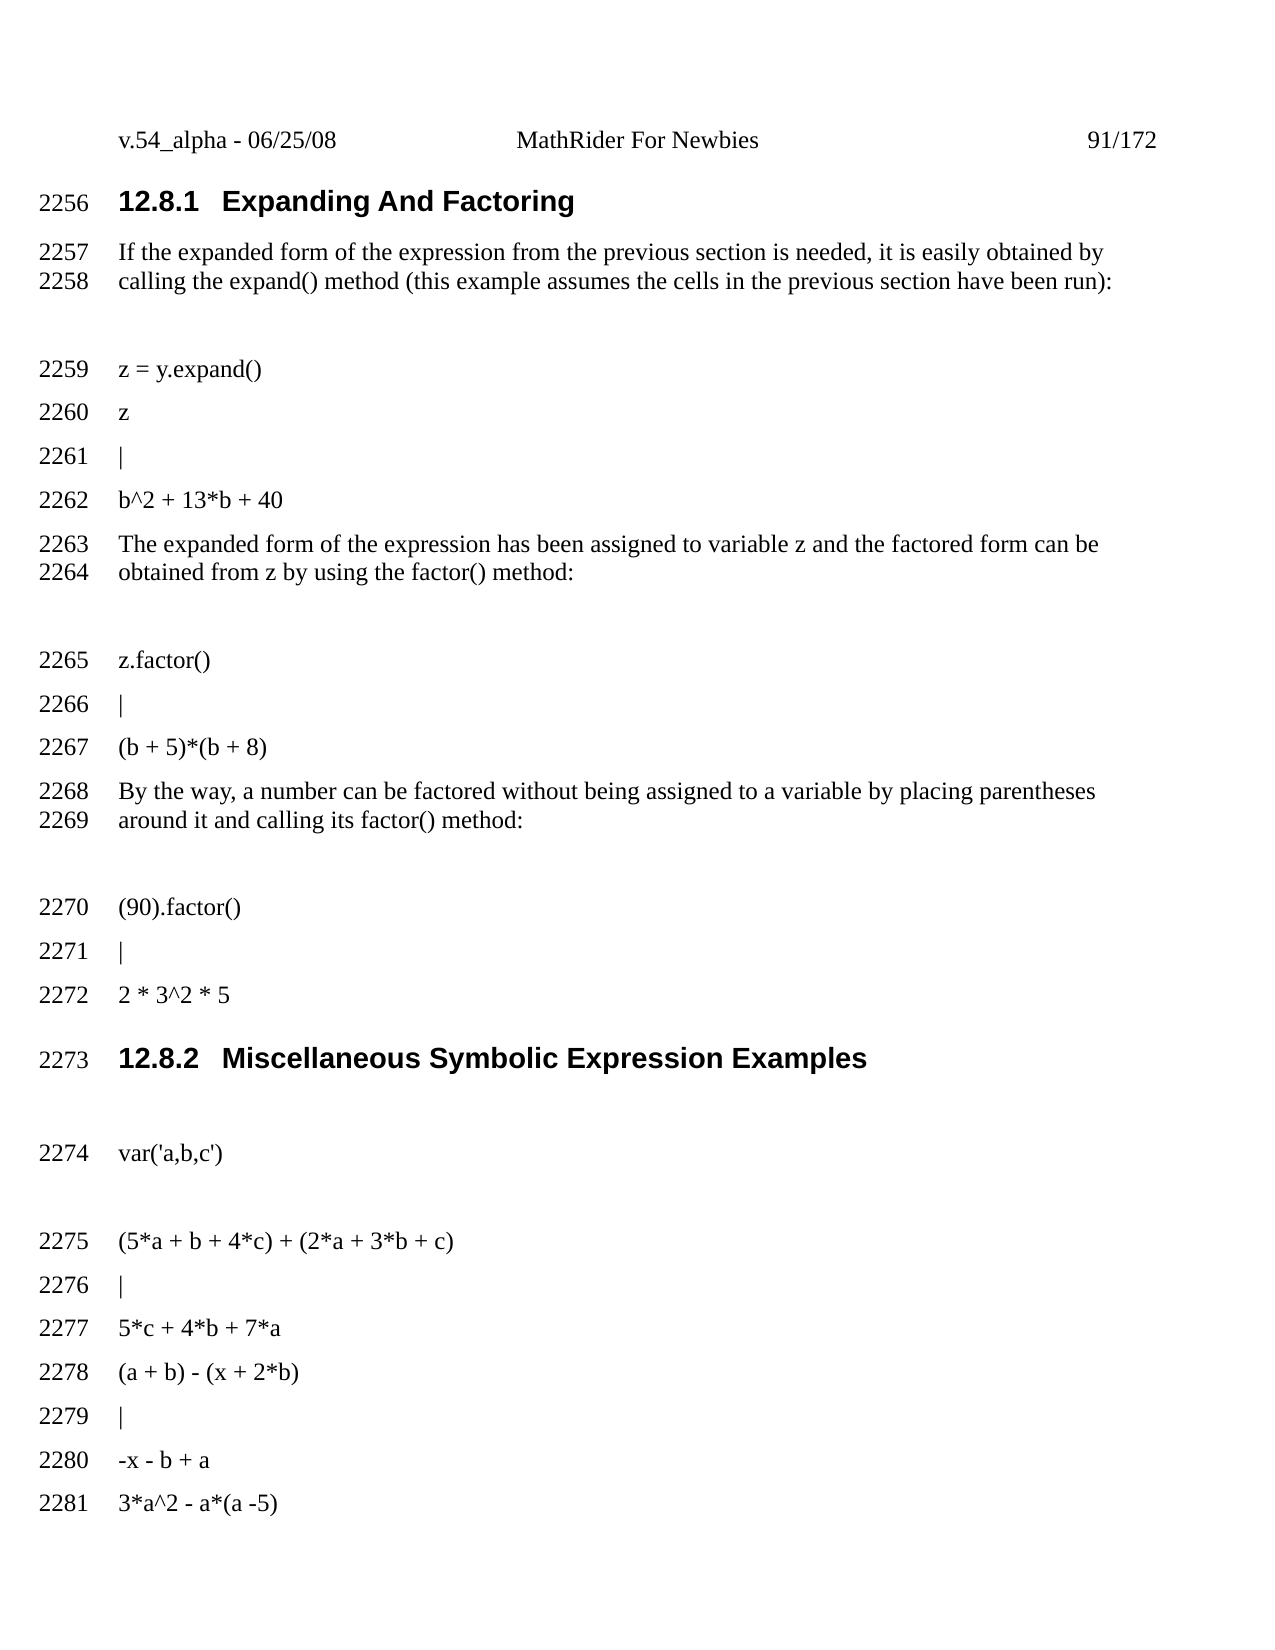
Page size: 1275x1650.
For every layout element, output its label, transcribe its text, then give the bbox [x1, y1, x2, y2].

text (5*a + b + 4*c) + (2*a + 3*b + c) [118, 1226, 1157, 1255]
text (b + 5)*(b + 8) [118, 732, 1157, 761]
text 2 * 3^2 * 5 [118, 980, 1157, 1009]
text The expanded form of the expression has been assigned to variable z and the factored form can be obtained from z by using the factor() method: [118, 529, 1157, 586]
text z [118, 397, 1157, 426]
text | [118, 1401, 1157, 1430]
text By the way, a number can be factored without being assigned to a variable by placing parentheses around it and calling its factor() method: [118, 776, 1157, 834]
text If the expanded form of the expression from the previous section is needed, it is easily obtained by calling the expand() method (this example assumes the cells in the previous section have been run): [118, 237, 1157, 295]
text z.factor() [118, 645, 1157, 674]
text var('a,b,c') [118, 1138, 1157, 1167]
subtitle Expanding And Factoring [118, 184, 1157, 217]
text | [118, 936, 1157, 965]
text 3*a^2 - a*(a -5) [118, 1488, 1157, 1517]
text 5*c + 4*b + 7*a [118, 1313, 1157, 1342]
text (a + b) - (x + 2*b) [118, 1357, 1157, 1386]
text | [118, 441, 1157, 470]
subtitle Miscellaneous Symbolic Expression Examples [118, 1041, 1157, 1075]
text | [118, 1270, 1157, 1298]
text | [118, 689, 1157, 717]
text -x - b + a [118, 1445, 1157, 1473]
text b^2 + 13*b + 40 [118, 485, 1157, 514]
text (90).factor() [118, 892, 1157, 921]
text z = y.expand() [118, 354, 1157, 382]
